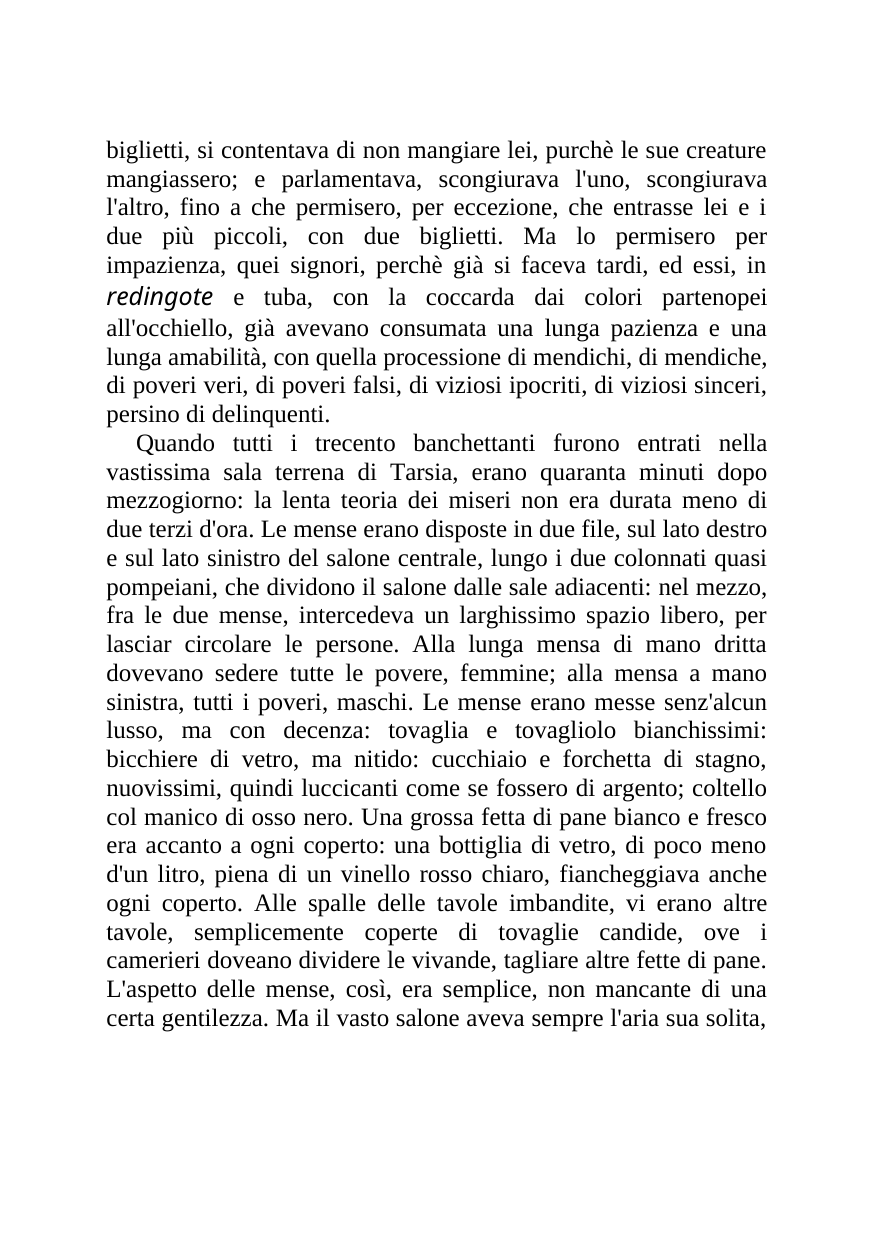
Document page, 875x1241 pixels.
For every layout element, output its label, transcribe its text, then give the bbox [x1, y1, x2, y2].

text Quando tutti i trecento banchettanti furono entrati nella vastissima sala terrena di Tarsia, erano quaranta minuti dopo mezzogiorno: la lenta teoria dei miseri non era durata meno di due terzi d'ora. Le mense erano disposte in due file, sul lato destro e sul lato sinistro del salone centrale, lungo i due colonnati quasi pompeiani, che dividono il salone dalle sale adiacenti: nel mezzo, fra le due mense, intercedeva un larghissimo spazio libero, per lasciar circolare le persone. Alla lunga mensa di mano dritta dovevano sedere tutte le povere, femmine; alla mensa a mano sinistra, tutti i poveri, maschi. Le mense erano messe senz'alcun lusso, ma con decenza: tovaglia e tovagliolo bianchissimi: bicchiere di vetro, ma nitido: cucchiaio e forchetta di stagno, nuovissimi, quindi luccicanti come se fossero di argento; coltello col manico di osso nero. Una grossa fetta di pane bianco e fresco era accanto a ogni coperto: una bottiglia di vetro, di poco meno d'un litro, piena di un vinello rosso chiaro, fiancheggiava anche ogni coperto. Alle spalle delle tavole imbandite, vi erano altre tavole, semplicemente coperte di tovaglie candide, ove i camerieri doveano dividere le vivande, tagliare altre fette di pane. L'aspetto delle mense, così, era semplice, non mancante di una certa gentilezza. Ma il vasto salone aveva sempre l'aria sua solita, [106, 428, 768, 1032]
text biglietti, si contentava di non mangiare lei, purchè le sue creature mangiassero; e parlamentava, scongiurava l'uno, scongiurava l'altro, fino a che permisero, per eccezione, che entrasse lei e i due più piccoli, con due biglietti. Ma lo permisero per impazienza, quei signori, perchè già si faceva tardi, ed essi, in redingote e tuba, con la coccarda dai colori partenopei all'occhiello, già avevano consumata una lunga pazienza e una lunga amabilità, con quella processione di mendichi, di mendiche, di poveri veri, di poveri falsi, di viziosi ipocriti, di viziosi sinceri, persino di delinquenti. [106, 135, 768, 428]
